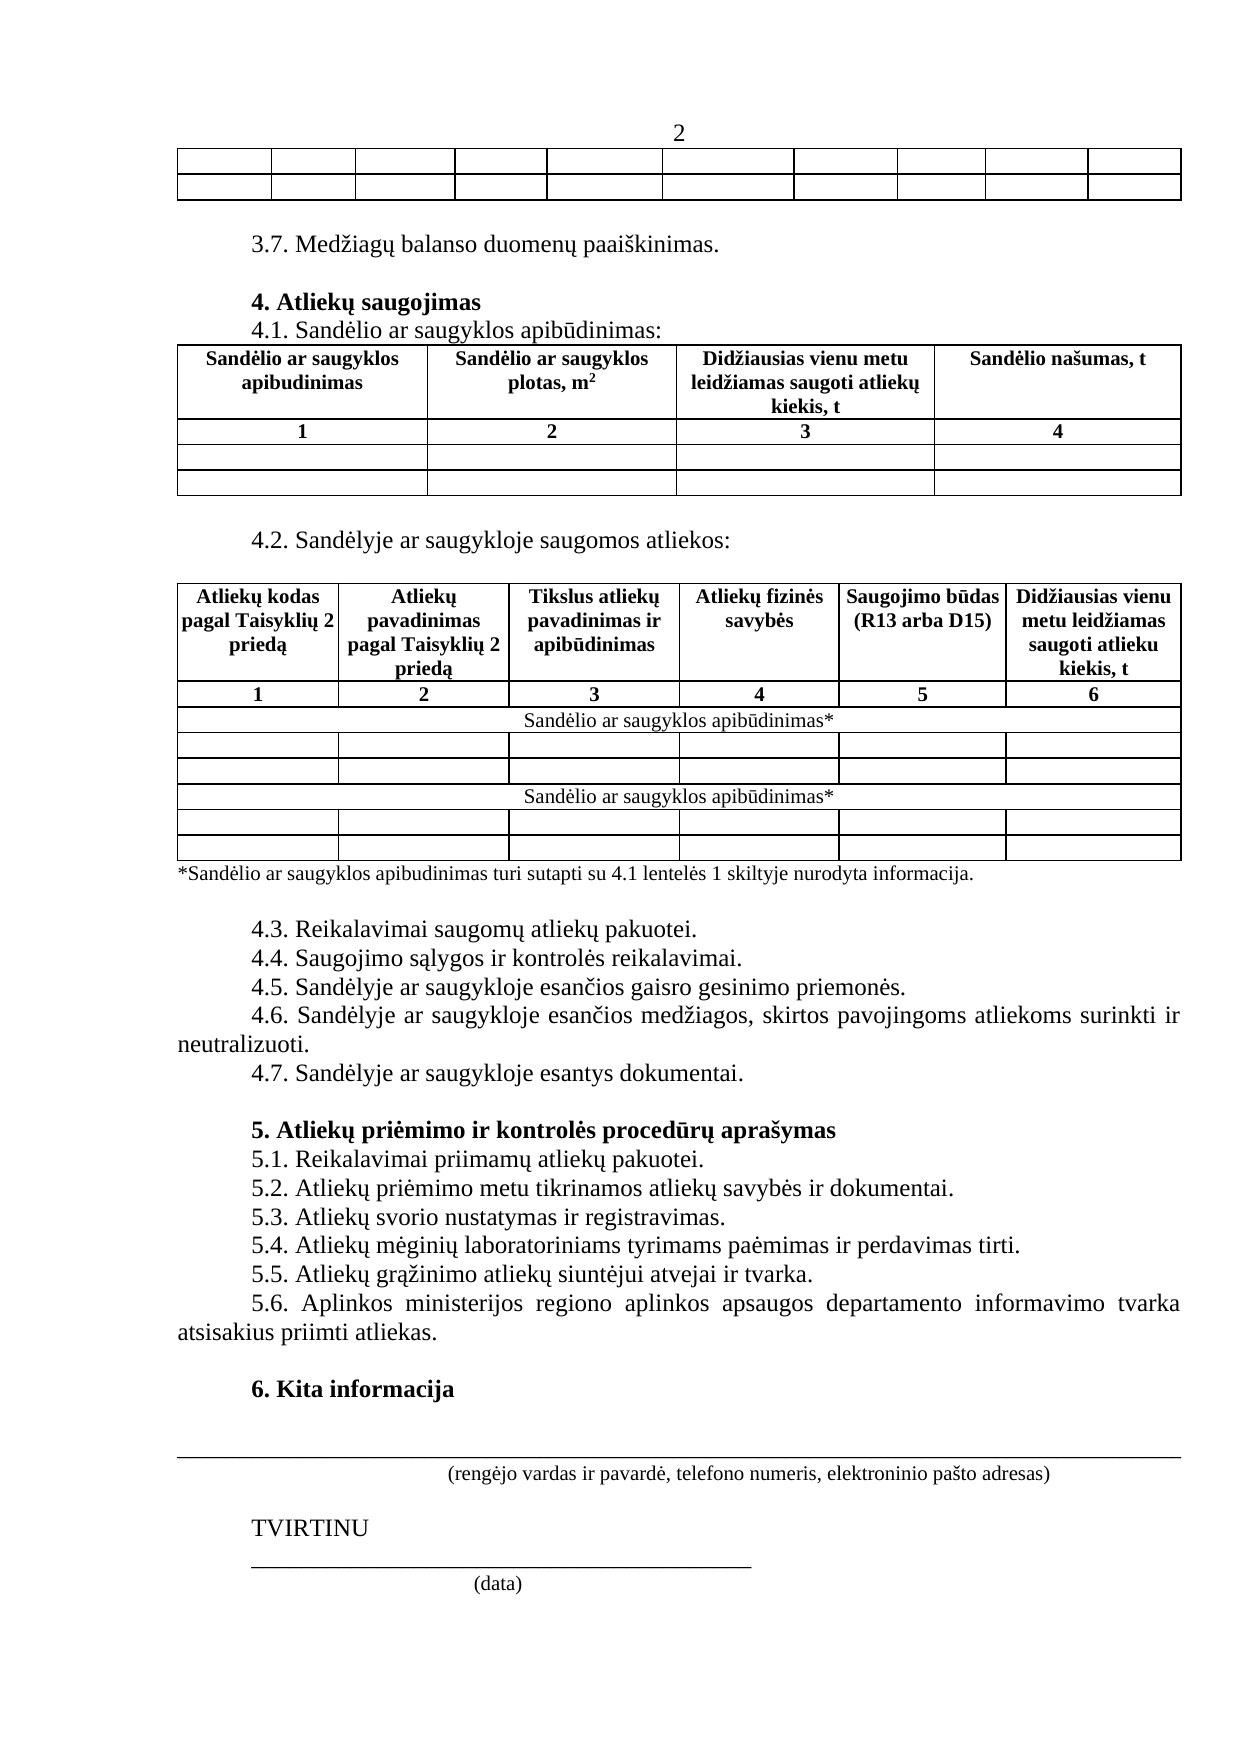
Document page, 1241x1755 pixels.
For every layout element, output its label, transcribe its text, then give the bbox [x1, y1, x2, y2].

table_cell [1007, 810, 1180, 834]
table_cell [510, 836, 679, 860]
text 5. Atliekų priėmimo ir kontrolės procedūrų aprašymas [177, 1115, 1181, 1144]
table_cell [510, 733, 679, 757]
text 4.7. Sandėlyje ar saugykloje esantys dokumentai. [177, 1058, 1181, 1087]
table_header Didžiausias vienu metu leidžiamas saugoti atlieku kiekis, t [1007, 584, 1180, 680]
text 5.3. Atliekų svorio nustatymas ir registravimas. [177, 1202, 1181, 1230]
table_header Tikslus atliekų pavadinimas ir apibūdinimas [510, 584, 679, 680]
table_cell [428, 471, 676, 495]
table_cell [898, 149, 985, 173]
table_cell [428, 445, 676, 469]
table_header Atliekų pavadinimas pagal Taisyklių 2 priedą [339, 584, 508, 680]
table_cell 4 [680, 682, 838, 706]
table_cell 1 [178, 682, 338, 706]
table_cell Sandėlio ar saugyklos apibūdinimas* [178, 785, 1180, 808]
table_cell [898, 175, 985, 199]
text (data) [177, 1571, 1181, 1595]
table_cell Sandėlio ar saugyklos apibūdinimas* [178, 708, 1180, 732]
table_cell [986, 149, 1087, 173]
table_header Atliekų fizinės savybės [680, 584, 838, 680]
table_cell 1 [178, 420, 427, 443]
text 4. Atliekų saugojimas [177, 287, 1181, 315]
table_cell [677, 445, 934, 469]
table_cell [356, 175, 454, 199]
table_cell 3 [677, 420, 934, 443]
table_cell [1007, 759, 1180, 783]
table_cell [680, 810, 838, 834]
table_cell [339, 810, 508, 834]
table_cell [178, 149, 271, 173]
table_cell [935, 445, 1180, 469]
table_cell 5 [840, 682, 1005, 706]
text 4.5. Sandėlyje ar saugykloje esančios gaisro gesinimo priemonės. [177, 972, 1181, 1000]
table_cell [663, 175, 793, 199]
text 5.1. Reikalavimai priimamų atliekų pakuotei. [177, 1144, 1181, 1173]
table_cell 6 [1007, 682, 1180, 706]
table_header Didžiausias vienu metu leidžiamas saugoti atliekų kiekis, t [677, 346, 934, 418]
table_cell [1089, 149, 1180, 173]
table_cell [680, 836, 838, 860]
table_cell 4 [935, 420, 1180, 443]
table_cell [178, 733, 338, 757]
text 4.3. Reikalavimai saugomų atliekų pakuotei. [177, 914, 1181, 943]
table_cell [840, 810, 1005, 834]
table_header Sandėlio našumas, t [935, 346, 1180, 418]
text 4.4. Saugojimo sąlygos ir kontrolės reikalavimai. [177, 943, 1181, 972]
table_cell 2 [428, 420, 676, 443]
table_header Saugojimo būdas (R13 arba D15) [840, 584, 1005, 680]
text 5.5. Atliekų grąžinimo atliekų siuntėjui atvejai ir tvarka. [177, 1259, 1181, 1288]
table_cell [840, 759, 1005, 783]
table_cell [456, 175, 546, 199]
table_cell [178, 445, 427, 469]
text 4.2. Sandėlyje ar saugykloje saugomos atliekos: [177, 525, 1181, 554]
table_cell [1089, 175, 1180, 199]
table_cell [356, 149, 454, 173]
table_cell [339, 733, 508, 757]
text (rengėjo vardas ir pavardė, telefono numeris, elektroninio pašto adresas) [390, 1460, 1181, 1484]
table_cell [456, 149, 546, 173]
table_cell [795, 175, 897, 199]
table_cell [677, 471, 934, 495]
table_cell [548, 149, 662, 173]
table_header Sandėlio ar saugyklos apibudinimas [178, 346, 427, 418]
table_cell [178, 175, 271, 199]
table_cell [339, 759, 508, 783]
table_cell [840, 836, 1005, 860]
text TVIRTINU [177, 1513, 1181, 1542]
table_cell [178, 810, 338, 834]
table_cell 2 [339, 682, 508, 706]
text *Sandėlio ar saugyklos apibudinimas turi sutapti su 4.1 lentelės 1 skiltyje nurodyta informacija. [177, 861, 1181, 885]
table_cell [986, 175, 1087, 199]
table_cell [548, 175, 662, 199]
table_cell [840, 733, 1005, 757]
text 4.1. Sandėlio ar saugyklos apibūdinimas: [177, 315, 1181, 344]
table_cell [680, 733, 838, 757]
text 5.6. Aplinkos ministerijos regiono aplinkos apsaugos departamento informavimo tvarka atsisakius priimti atliekas. [177, 1288, 1181, 1345]
table_cell [272, 149, 355, 173]
table_cell [1007, 733, 1180, 757]
table_cell [510, 759, 679, 783]
table_cell [663, 149, 793, 173]
text 5.2. Atliekų priėmimo metu tikrinamos atliekų savybės ir dokumentai. [177, 1173, 1181, 1202]
text ________________________________________ [177, 1542, 1181, 1571]
text 5.4. Atliekų mėginių laboratoriniams tyrimams paėmimas ir perdavimas tirti. [177, 1230, 1181, 1259]
table_cell [178, 836, 338, 860]
table_cell [339, 836, 508, 860]
table_cell [935, 471, 1180, 495]
table_header Sandėlio ar saugyklos plotas, m2 [428, 346, 676, 418]
text 6. Kita informacija [177, 1374, 1181, 1403]
table_cell [510, 810, 679, 834]
text 4.6. Sandėlyje ar saugykloje esančios medžiagos, skirtos pavojingoms atliekoms surinkti ir neutralizuoti. [177, 1000, 1181, 1058]
table_header Atliekų kodas pagal Taisyklių 2 priedą [178, 584, 338, 680]
table_cell [178, 471, 427, 495]
table_cell [795, 149, 897, 173]
table_cell [178, 759, 338, 783]
table_cell [680, 759, 838, 783]
text 3.7. Medžiagų balanso duomenų paaiškinimas. [177, 229, 1181, 258]
table_cell 3 [510, 682, 679, 706]
table_cell [1007, 836, 1180, 860]
table_cell [272, 175, 355, 199]
